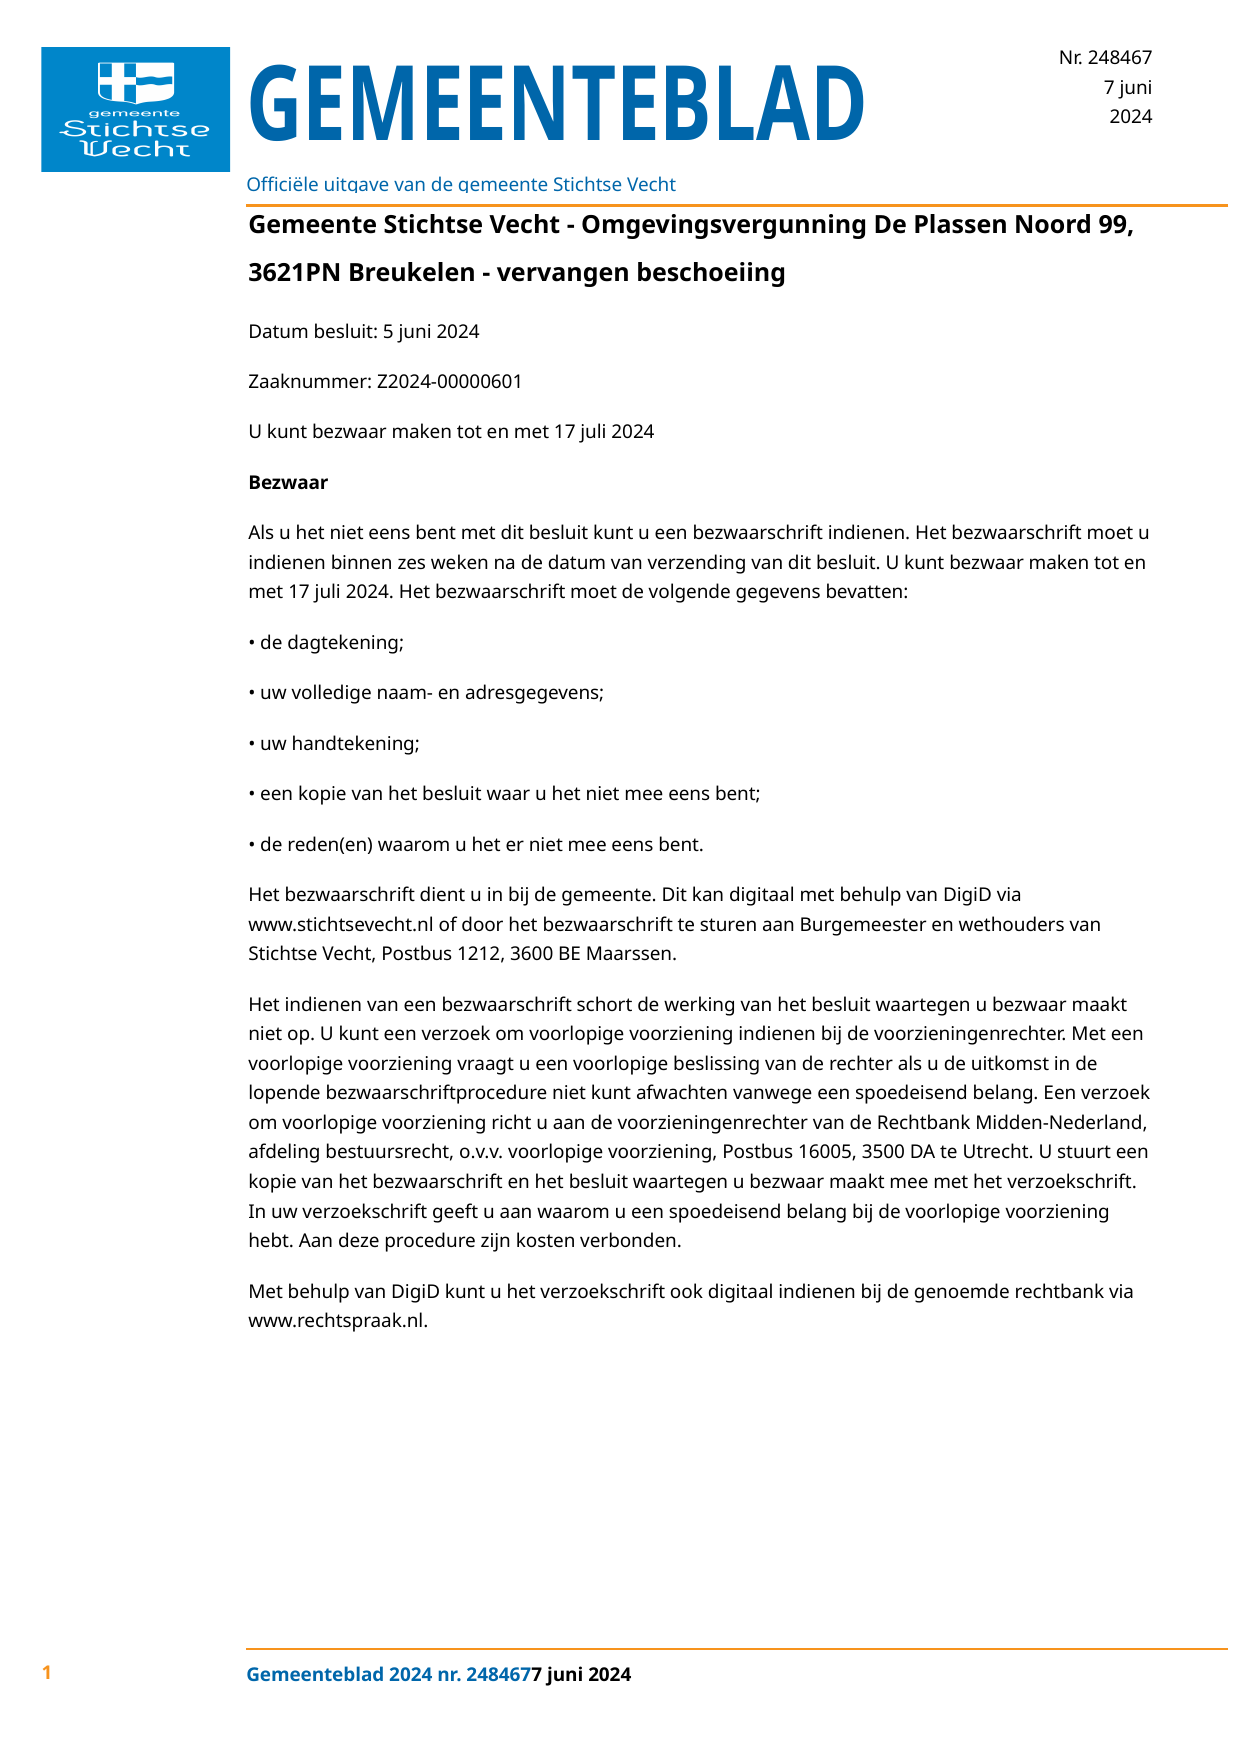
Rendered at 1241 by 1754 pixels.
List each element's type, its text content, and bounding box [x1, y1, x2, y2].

text Zaaknummer: Z2024-00000601 [248, 368, 1152, 394]
text Het bezwaarschrift dient u in bij de gemeente. Dit kan digitaal met behulp van DigiD via www.stichtsevecht.nl of door het bezwaarschrift te sturen aan Burgemeester en wethouders van Stichtse Vecht, Postbus 1212, 3600 BE Maarssen. [248, 881, 1152, 966]
picture [99, 63, 135, 101]
text • een kopie van het besluit waar u het niet mee eens bent; [248, 780, 1152, 806]
text • de reden(en) waarom u het er niet mee eens bent. [248, 831, 1152, 857]
text Bezwaar [248, 469, 1152, 495]
text • uw volledige naam- en adresgegevens; [248, 679, 1152, 705]
text Met behulp van DigiD kunt u het verzoekschrift ook digitaal indienen bij de genoemde rechtbank via www.rechtspraak.nl. [248, 1278, 1152, 1333]
text Gemeente Stichtse Vecht - Omgevingsvergunning De Plassen Noord 99, 3621PN Breukelen - vervangen beschoeiing [248, 207, 1152, 288]
text Het indienen van een bezwaarschrift schort de werking van het besluit waartegen u bezwaar maakt niet op. U kunt een verzoek om voorlopige voorziening indienen bij de voorzieningenrechter. Met een voorlopige voorziening vraagt u een voorlopige beslissing van de rechter als u de uitkomst in de lopende bezwaarschriftprocedure niet kunt afwachten vanwege een spoedeisend belang. Een verzoek om voorlopige voorziening richt u aan de voorzieningenrechter van de Rechtbank Midden-Nederland, afdeling bestuursrecht, o.v.v. voorlopige voorziening, Postbus 16005, 3500 DA te Utrecht. U stuurt een kopie van het bezwaarschrift en het besluit waartegen u bezwaar maakt mee met het verzoekschrift. In uw verzoekschrift geeft u aan waarom u een spoedeisend belang bij de voorlopige voorziening hebt. Aan deze procedure zijn kosten verbonden. [248, 991, 1152, 1253]
picture [137, 63, 174, 103]
text Datum besluit: 5 juni 2024 [248, 318, 1152, 344]
text Als u het niet eens bent met dit besluit kunt u een bezwaarschrift indienen. Het bezwaarschrift moet u indienen binnen zes weken na de datum van verzending van dit besluit. U kunt bezwaar maken tot en met 17 juli 2024. Het bezwaarschrift moet de volgende gegevens bevatten: [248, 519, 1152, 604]
text U kunt bezwaar maken tot en met 17 juli 2024 [248, 419, 1152, 444]
text • uw handtekening; [248, 730, 1152, 756]
text • de dagtekening; [248, 629, 1152, 655]
